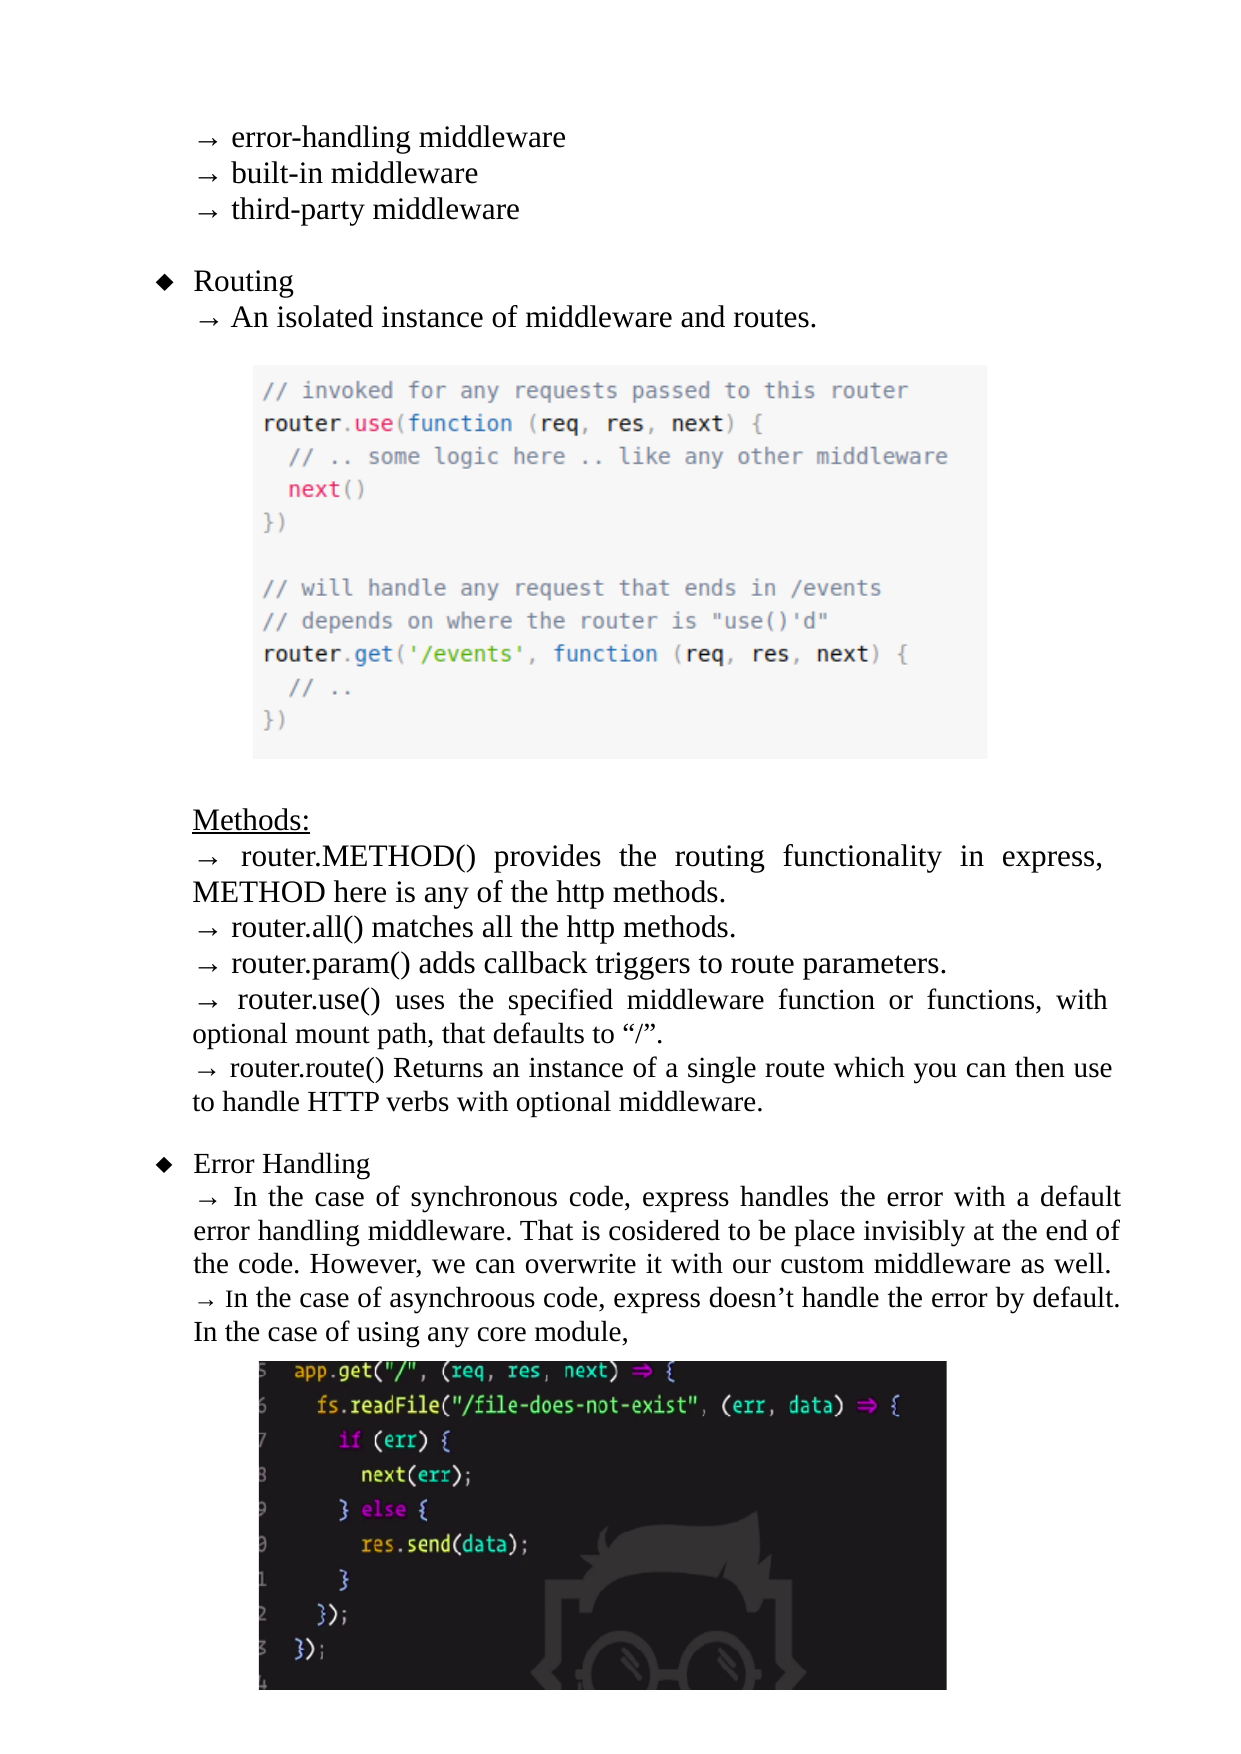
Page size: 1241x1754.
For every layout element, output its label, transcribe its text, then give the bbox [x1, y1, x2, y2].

text → error-handling middleware [118, 118, 1122, 154]
text → router.use() uses the specified middleware function or functions, with optional mount path, that defaults to “/”. [118, 981, 1122, 1050]
list Error Handling [156, 1146, 1122, 1179]
list Routing [156, 262, 1122, 298]
list → An isolated instance of middleware and routes. [156, 298, 1122, 334]
text → built-in middleware [118, 154, 1122, 190]
picture [252, 365, 988, 759]
text → router.route() Returns an instance of a single route which you can then use to handle HTTP verbs with optional middleware. [118, 1050, 1122, 1117]
text Methods: [118, 801, 1122, 837]
text → router.all() matches all the http methods. [118, 909, 1122, 945]
list → In the case of synchronous code, express handles the error with a default error handling middleware. That is cosidered to be place invisibly at the end of the code. However, we can overwrite it with our custom middleware as well. → In the case of asynchroous code, express doesn’t handle the error by default. In the case of using any core module, [156, 1179, 1122, 1347]
picture [258, 1361, 947, 1690]
text → router.param() adds callback triggers to route parameters. [118, 945, 1122, 981]
text → third-party middleware [118, 190, 1122, 226]
text → router.METHOD() provides the routing functionality in express, METHOD here is any of the http methods. [118, 837, 1122, 909]
